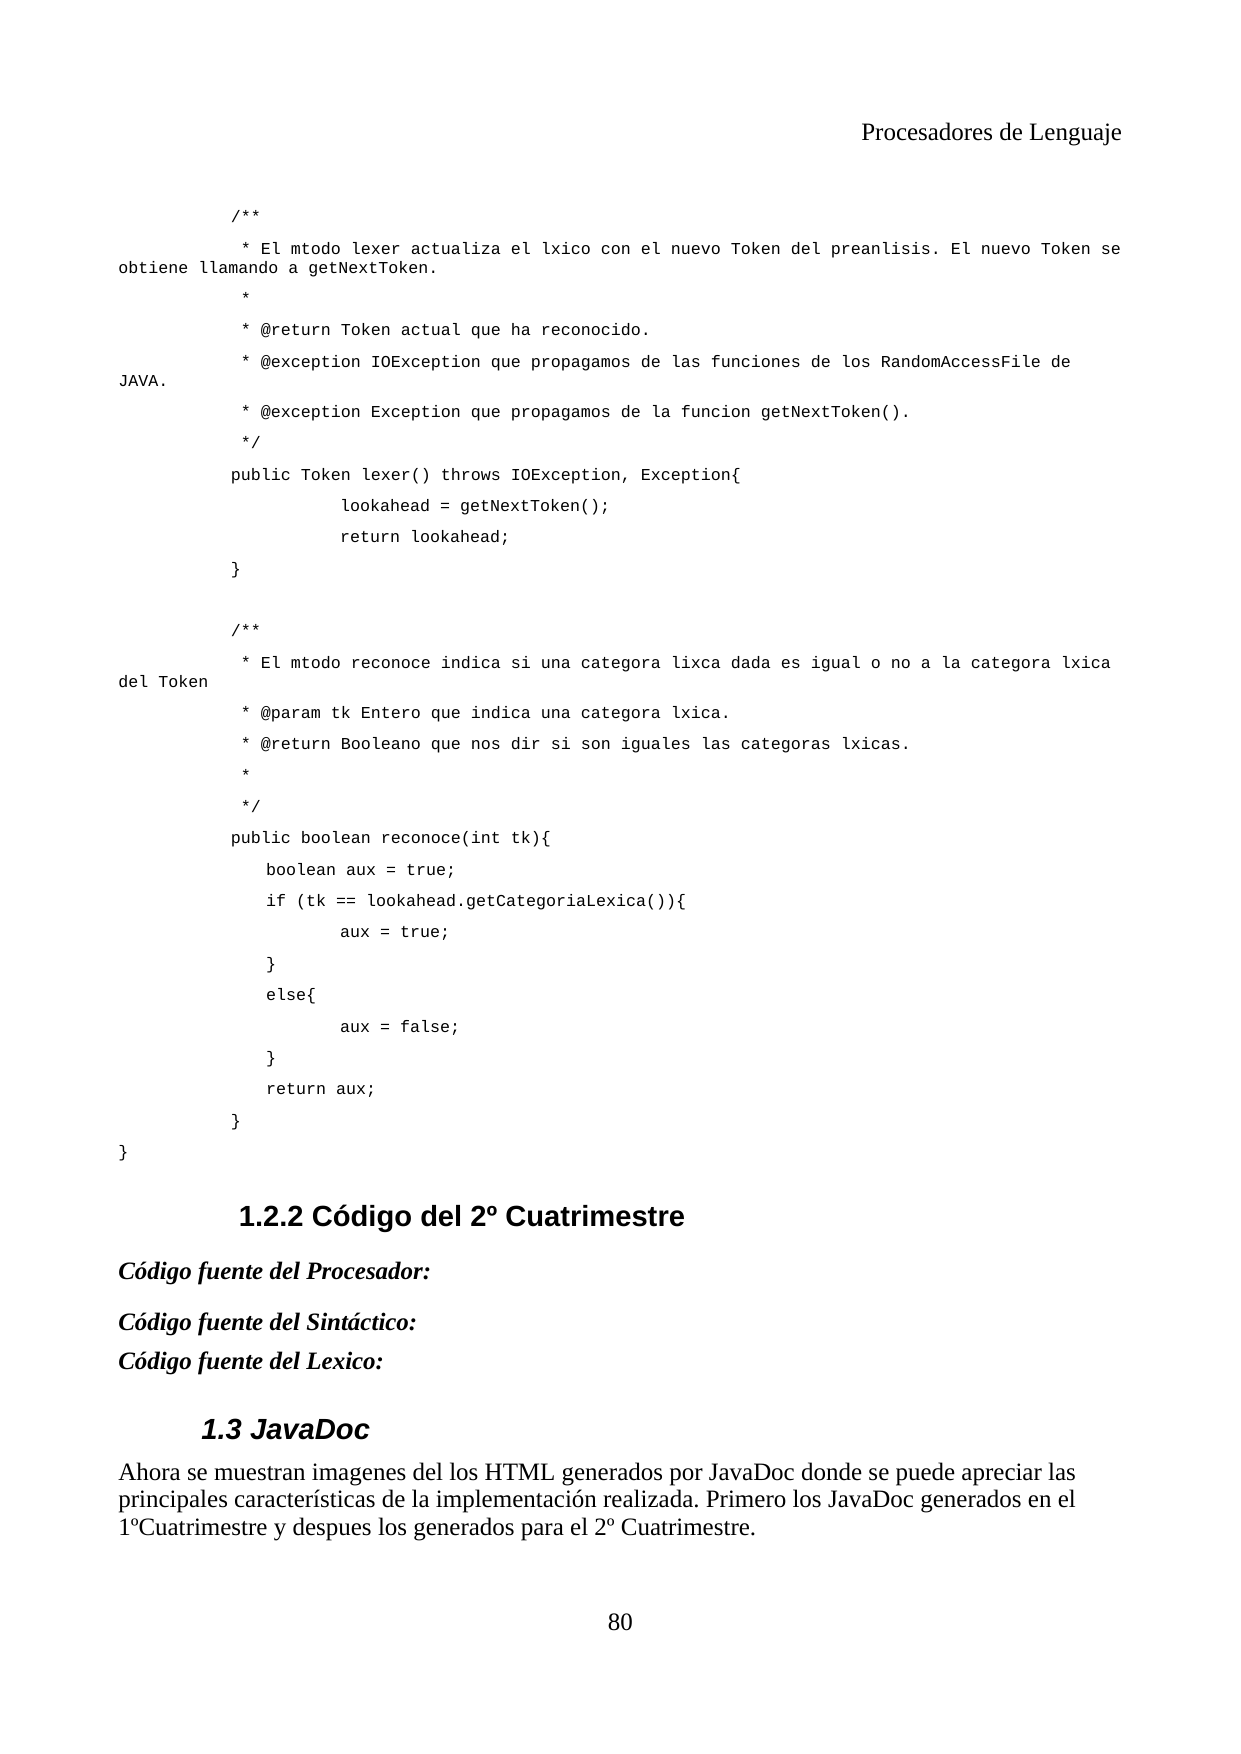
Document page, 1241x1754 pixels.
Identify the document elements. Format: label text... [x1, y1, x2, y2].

text /** [118, 623, 1122, 642]
text } [118, 560, 1122, 579]
subtitle Código del 2º Cuatrimestre [231, 1200, 1122, 1232]
text boolean aux = true; [118, 861, 1122, 880]
text if (tk == lookahead.getCategoriaLexica()){ [118, 893, 1122, 912]
text * @return Token actual que ha reconocido. [118, 322, 1122, 341]
text */ [118, 435, 1122, 454]
text return aux; [118, 1081, 1122, 1100]
text } [118, 1143, 1122, 1162]
text * @exception Exception que propagamos de la funcion getNextToken(). [118, 403, 1122, 422]
text * [118, 291, 1122, 309]
text * [118, 767, 1122, 786]
text Código fuente del Sintáctico: [118, 1308, 1122, 1336]
text public boolean reconoce(int tk){ [118, 830, 1122, 849]
text aux = true; [118, 924, 1122, 943]
text * @return Booleano que nos dir si son iguales las categoras lxicas. [118, 736, 1122, 755]
text Código fuente del Procesador: [118, 1257, 1122, 1284]
text * El mtodo reconoce indica si una categora lixca dada es igual o no a la categora lxica del Token [118, 654, 1122, 692]
text else{ [118, 987, 1122, 1006]
text aux = false; [118, 1018, 1122, 1037]
text lookahead = getNextToken(); [118, 498, 1122, 516]
text public Token lexer() throws IOException, Exception{ [118, 466, 1122, 485]
text * El mtodo lexer actualiza el lxico con el nuevo Token del preanlisis. El nuevo Token se obtiene llamando a getNextToken. [118, 240, 1122, 278]
text */ [118, 799, 1122, 817]
text * @exception IOException que propagamos de las funciones de los RandomAccessFile de JAVA. [118, 353, 1122, 391]
text return lookahead; [118, 529, 1122, 548]
text Código fuente del Lexico: [118, 1347, 1122, 1375]
text } [118, 955, 1122, 974]
text * @param tk Entero que indica una categora lxica. [118, 704, 1122, 723]
text /** [118, 209, 1122, 228]
text } [118, 1112, 1122, 1131]
text Ahora se muestran imagenes del los HTML generados por JavaDoc donde se puede apreciar las principales características de la implementación realizada. Primero los JavaDoc generados en el 1ºCuatrimestre y despues los generados para el 2º Cuatrimestre. [118, 1458, 1122, 1541]
text } [118, 1049, 1122, 1068]
subtitle JavaDoc [193, 1413, 1122, 1445]
